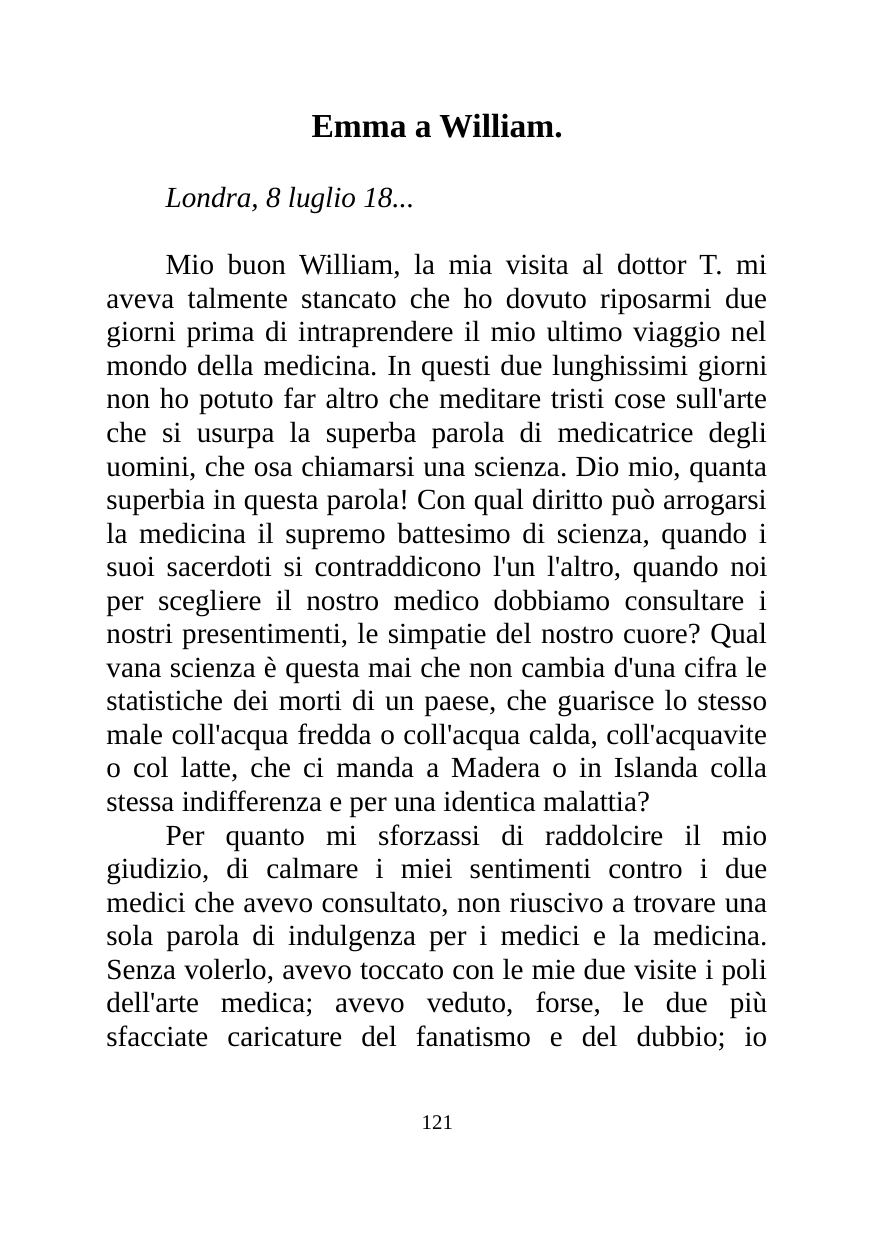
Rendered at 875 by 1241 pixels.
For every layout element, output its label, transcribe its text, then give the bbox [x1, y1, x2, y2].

text Londra, 8 luglio 18... [106, 180, 768, 214]
text Mio buon William, la mia visita al dottor T. mi aveva talmente stancato che ho dovuto riposarmi due giorni prima di intraprendere il mio ultimo viaggio nel mondo della medicina. In questi due lunghissimi giorni non ho potuto far altro che meditare tristi cose sull'arte che si usurpa la superba parola di medicatrice degli uomini, che osa chiamarsi una scienza. Dio mio, quanta superbia in questa parola! Con qual diritto può arrogarsi la medicina il supremo battesimo di scienza, quando i suoi sacerdoti si contraddicono l'un l'altro, quando noi per scegliere il nostro medico dobbiamo consultare i nostri presentimenti, le simpatie del nostro cuore? Qual vana scienza è questa mai che non cambia d'una cifra le statistiche dei morti di un paese, che guarisce lo stesso male coll'acqua fredda o coll'acqua calda, coll'acquavite o col latte, che ci manda a Madera o in Islanda colla stessa indifferenza e per una identica malattia? [106, 247, 768, 818]
subtitle Emma a William. [106, 106, 768, 145]
text Per quanto mi sforzassi di raddolcire il mio giudizio, di calmare i miei sentimenti contro i due medici che avevo consultato, non riuscivo a trovare una sola parola di indulgenza per i medici e la medicina. Senza volerlo, avevo toccato con le mie due visite i poli dell'arte medica; avevo veduto, forse, le due più sfacciate caricature del fanatismo e del dubbio; io [106, 818, 768, 1052]
